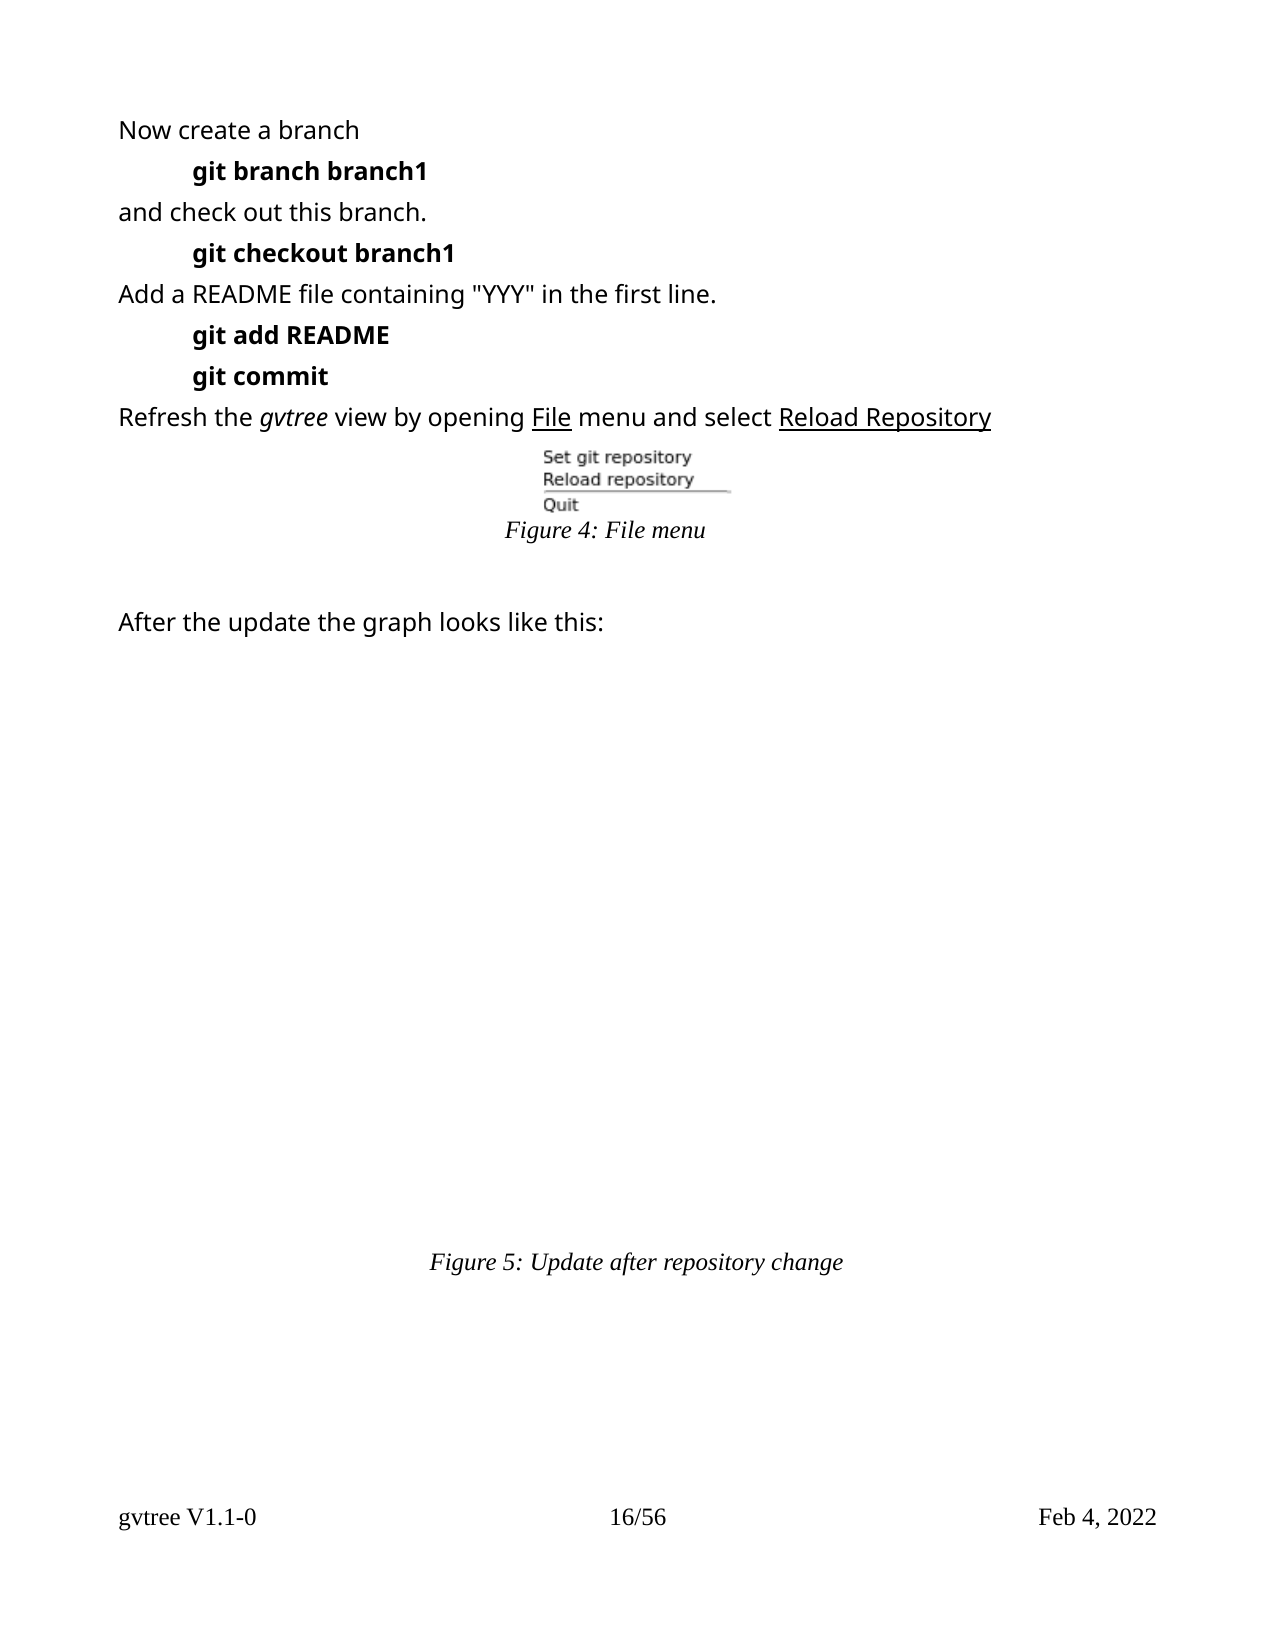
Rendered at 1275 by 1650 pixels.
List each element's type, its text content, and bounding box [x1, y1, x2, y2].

text Refresh the gvtree view by opening File menu and select Reload Repository [118, 405, 1157, 432]
picture [543, 446, 732, 516]
text Add a README file containing "YYY" in the first line. [118, 282, 1157, 309]
text git checkout branch1 [118, 241, 1157, 268]
text git branch branch1 [118, 159, 1157, 186]
text and check out this branch. [118, 200, 1157, 227]
text Figure 5: Update after repository change [240, 664, 1035, 1276]
text Figure 4: File menu [504, 516, 771, 544]
text git commit [118, 364, 1157, 391]
text After the update the graph looks like this: [118, 611, 1157, 637]
text git add README [118, 323, 1157, 350]
text Now create a branch [118, 118, 1157, 144]
